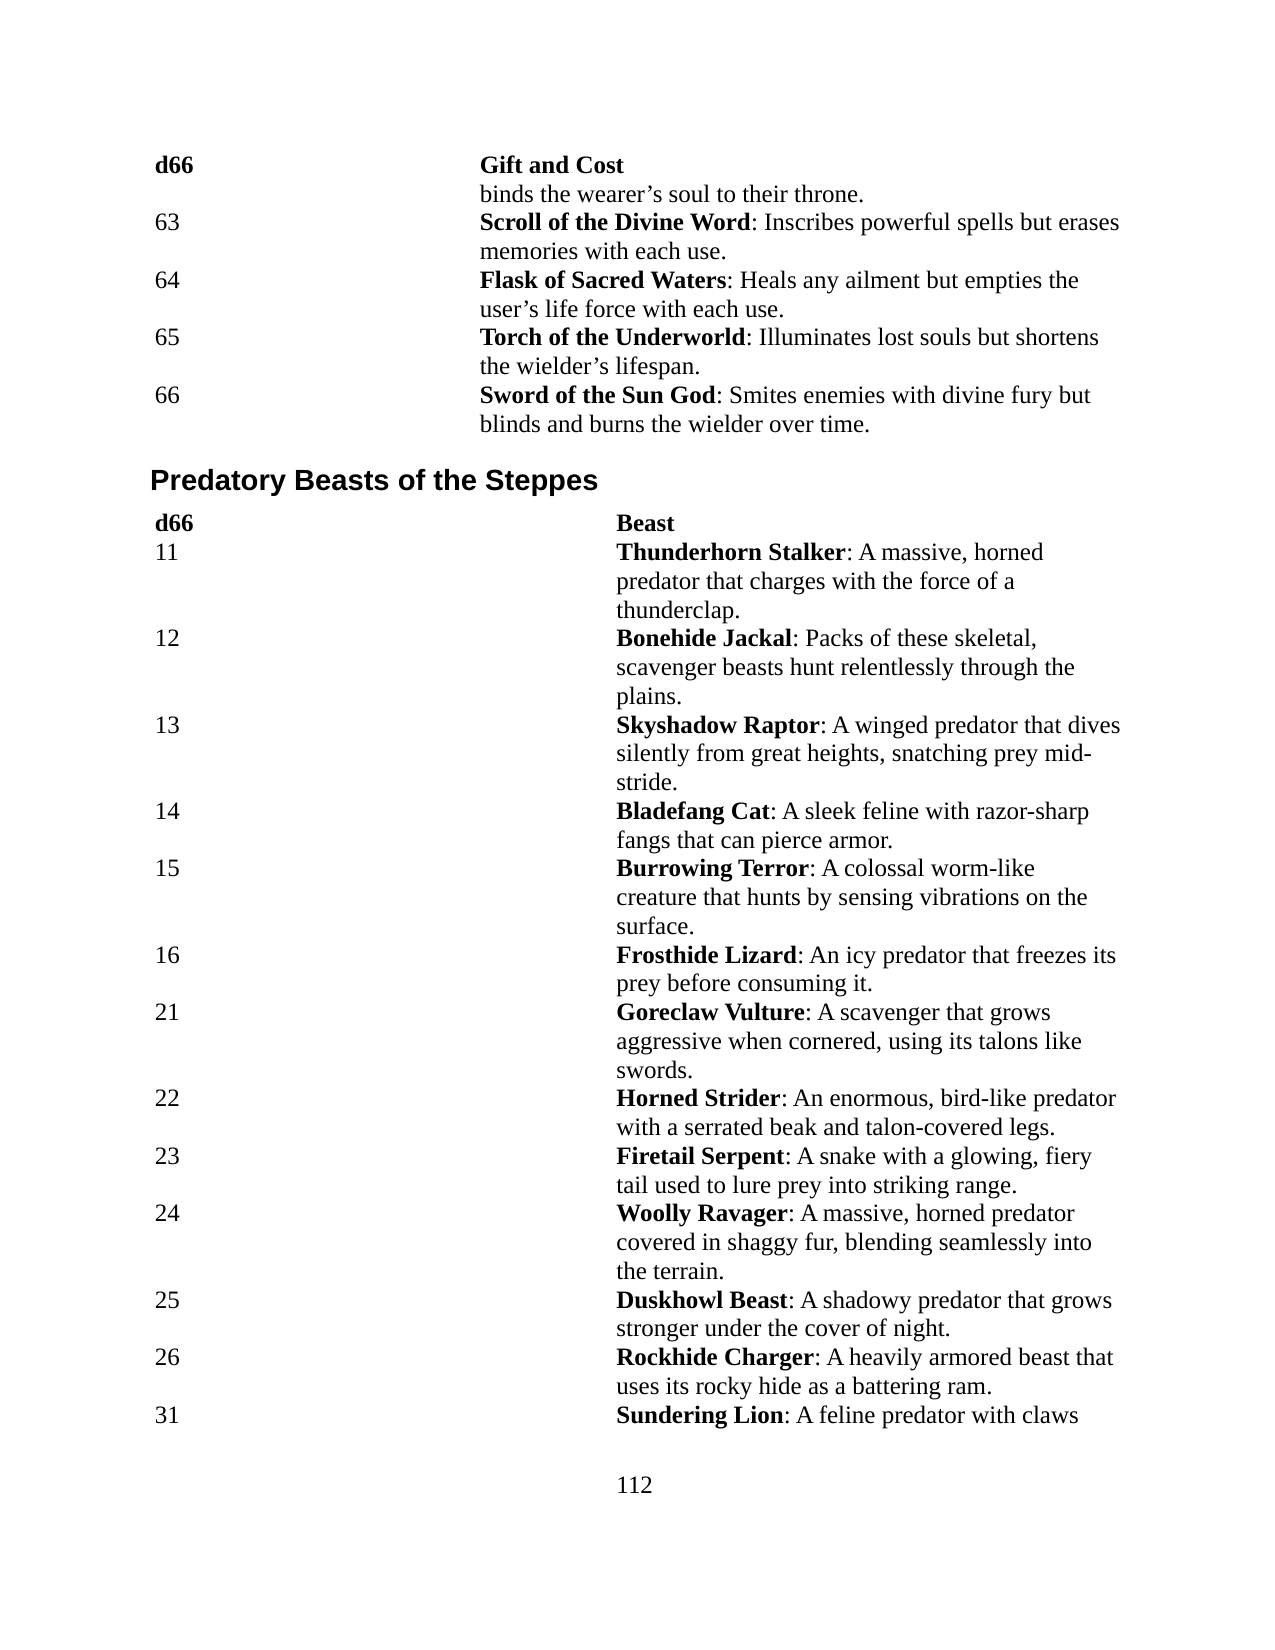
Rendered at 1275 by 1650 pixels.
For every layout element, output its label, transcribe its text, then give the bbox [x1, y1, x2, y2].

table_cell 11 [150, 537, 612, 623]
table_cell 12 [150, 624, 612, 710]
table_cell 63 [150, 208, 475, 265]
table_cell [150, 179, 475, 207]
table_header d66 [150, 509, 612, 537]
table_cell 16 [150, 940, 612, 997]
table_cell Woolly Ravager: A massive, horned predator covered in shaggy fur, blending seamlessly into the terrain. [612, 1199, 1125, 1285]
table_header Gift and Cost [475, 150, 1125, 179]
table_cell Horned Strider: An enormous, bird-like predator with a serrated beak and talon-covered legs. [612, 1084, 1125, 1141]
table_header Beast [612, 509, 1125, 537]
table_cell Duskhowl Beast: A shadowy predator that grows stronger under the cover of night. [612, 1285, 1125, 1342]
table_cell Bonehide Jackal: Packs of these skeletal, scavenger beasts hunt relentlessly through the plains. [612, 624, 1125, 710]
table_cell 31 [150, 1400, 612, 1428]
table_cell 25 [150, 1285, 612, 1342]
table_header d66 [150, 150, 475, 179]
table_cell 66 [150, 380, 475, 437]
table_cell Torch of the Underworld: Illuminates lost souls but shortens the wielder’s lifespan. [475, 323, 1125, 380]
table_cell 65 [150, 323, 475, 380]
table_cell Sword of the Sun God: Smites enemies with divine fury but blinds and burns the wielder over time. [475, 380, 1125, 437]
table_cell 14 [150, 796, 612, 853]
table_cell Burrowing Terror: A colossal worm-like creature that hunts by sensing vibrations on the surface. [612, 854, 1125, 940]
table_cell Scroll of the Divine Word: Inscribes powerful spells but erases memories with each use. [475, 208, 1125, 265]
table_cell Thunderhorn Stalker: A massive, horned predator that charges with the force of a thunderclap. [612, 537, 1125, 623]
table_cell Flask of Sacred Waters: Heals any ailment but empties the user’s life force with each use. [475, 265, 1125, 322]
table_cell Rockhide Charger: A heavily armored beast that uses its rocky hide as a battering ram. [612, 1342, 1125, 1400]
table_cell 26 [150, 1342, 612, 1400]
table_cell Sundering Lion: A feline predator with claws [612, 1400, 1125, 1428]
table_cell 13 [150, 710, 612, 796]
table_cell Frosthide Lizard: An icy predator that freezes its prey before consuming it. [612, 940, 1125, 997]
table_cell Firetail Serpent: A snake with a glowing, fiery tail used to lure prey into striking range. [612, 1141, 1125, 1198]
table_cell Skyshadow Raptor: A winged predator that dives silently from great heights, snatching prey mid-stride. [612, 710, 1125, 796]
table_cell 22 [150, 1084, 612, 1141]
subtitle Predatory Beasts of the Steppes [150, 462, 1125, 496]
table_cell 64 [150, 265, 475, 322]
table_cell 15 [150, 854, 612, 940]
table_cell Bladefang Cat: A sleek feline with razor-sharp fangs that can pierce armor. [612, 796, 1125, 853]
table_cell 23 [150, 1141, 612, 1198]
table_cell Goreclaw Vulture: A scavenger that grows aggressive when cornered, using its talons like swords. [612, 997, 1125, 1083]
table_cell 21 [150, 997, 612, 1083]
table_cell binds the wearer’s soul to their throne. [475, 179, 1125, 207]
table_cell 24 [150, 1199, 612, 1285]
